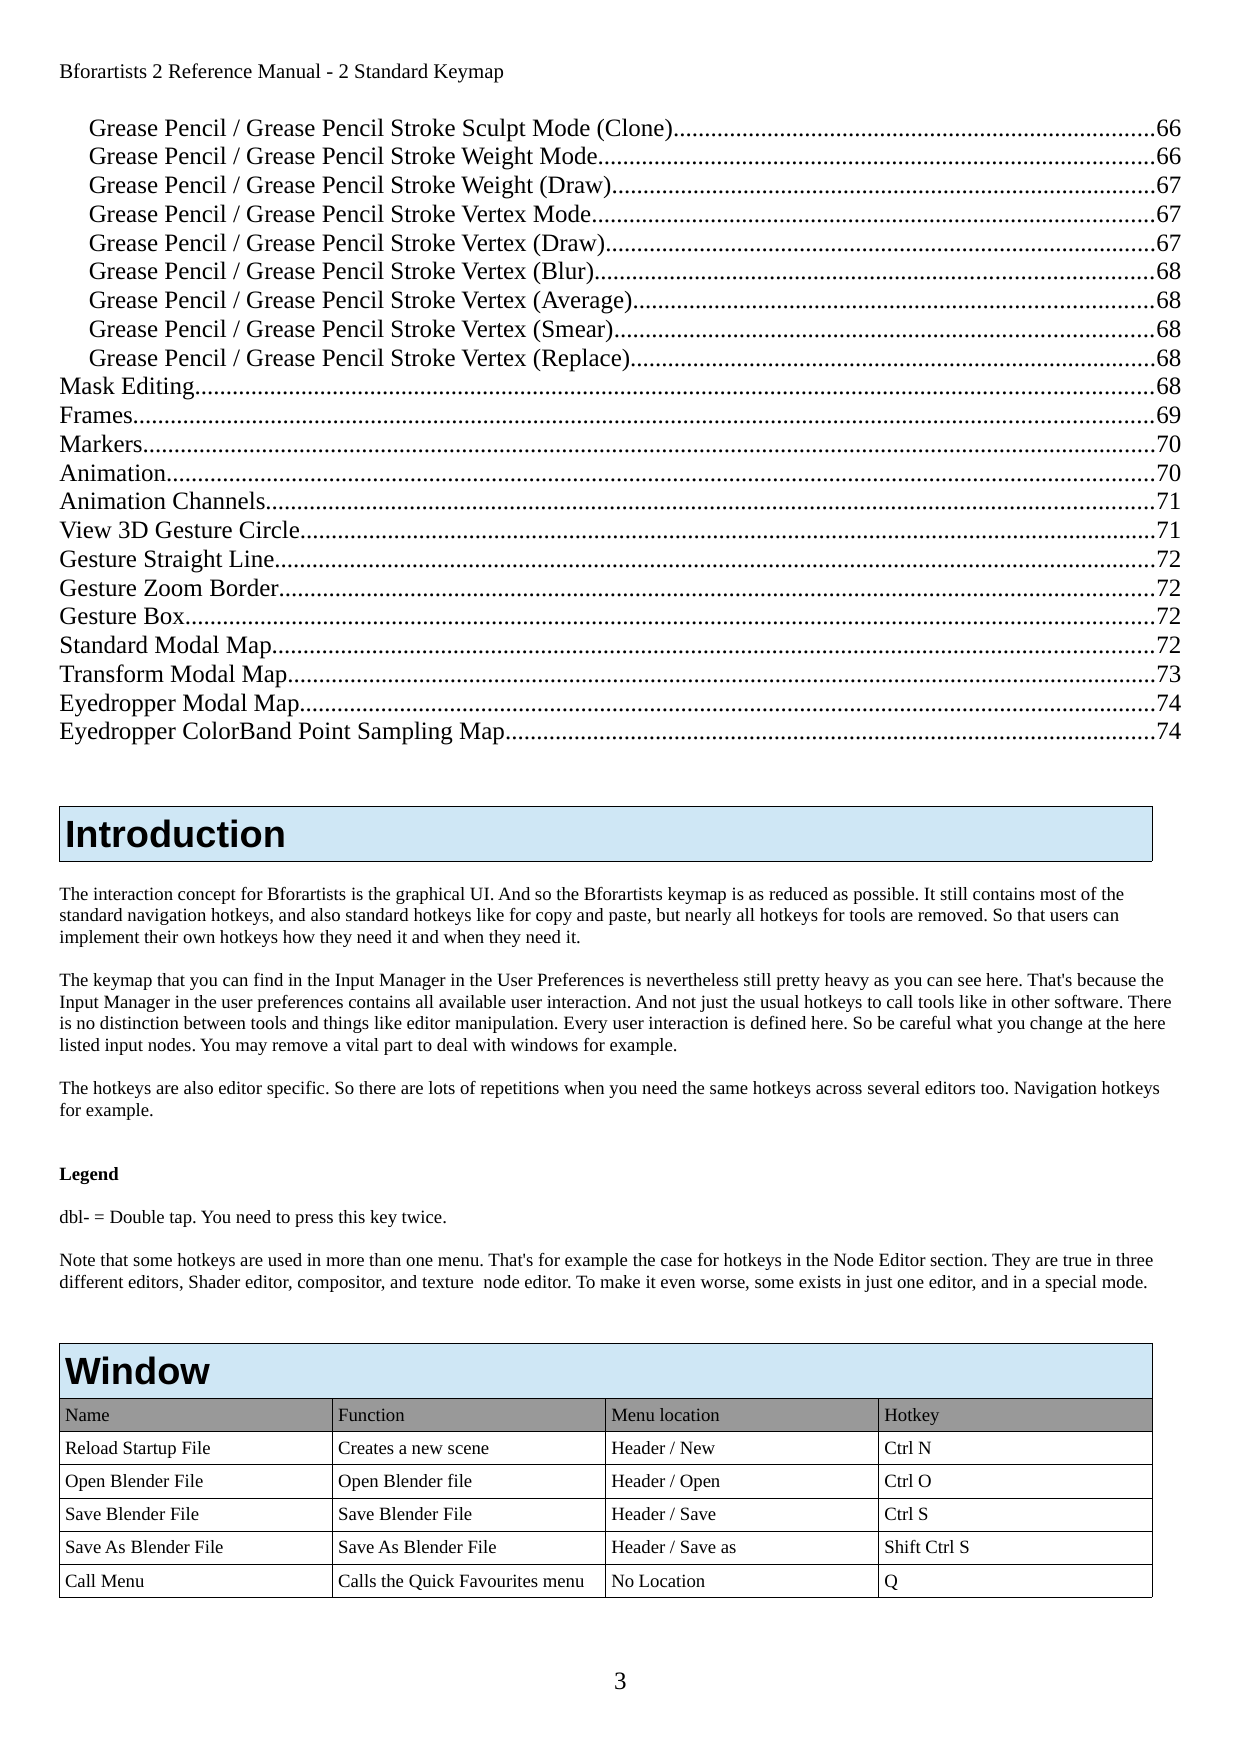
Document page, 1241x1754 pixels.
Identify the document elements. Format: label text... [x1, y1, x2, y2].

text Mask Editing 68 [59, 371, 1181, 400]
table_cell Header / Open [606, 1465, 878, 1497]
text Grease Pencil / Grease Pencil Stroke Weight Mode 66 [88, 141, 1181, 170]
table_cell Open Blender File [60, 1465, 332, 1497]
table_cell Save As Blender File [60, 1532, 332, 1564]
text Eyedropper ColorBand Point Sampling Map 74 [59, 716, 1181, 745]
text Gesture Box 72 [59, 601, 1181, 630]
table_header Window [60, 1344, 1152, 1398]
table_cell Reload Startup File [60, 1432, 332, 1464]
text Note that some hotkeys are used in more than one menu. That's for example the case for hotkeys in the Node Editor section. They are true in three different editors, Shader editor, compositor, and texture node editor. To make it even worse, some exists in just one editor, and in a special mode. [59, 1249, 1181, 1292]
table_cell Header / Save as [606, 1532, 878, 1564]
table_cell Save Blender File [60, 1499, 332, 1531]
table_cell Call Menu [60, 1565, 332, 1597]
text Grease Pencil / Grease Pencil Stroke Vertex (Draw) 67 [88, 228, 1181, 256]
table_cell No Location [606, 1565, 878, 1597]
text Gesture Straight Line 72 [59, 544, 1181, 573]
table_cell Ctrl S [879, 1499, 1152, 1531]
text Frames 69 [59, 400, 1181, 429]
table_cell Name [60, 1399, 332, 1431]
text Grease Pencil / Grease Pencil Stroke Vertex Mode 67 [88, 199, 1181, 228]
table_cell Open Blender file [333, 1465, 605, 1497]
text Grease Pencil / Grease Pencil Stroke Vertex (Smear) 68 [88, 314, 1181, 343]
text Eyedropper Modal Map 74 [59, 688, 1181, 716]
text Animation 70 [59, 458, 1181, 486]
table_cell Ctrl O [879, 1465, 1152, 1497]
text The keymap that you can find in the Input Manager in the User Preferences is nevertheless still pretty heavy as you can see here. That's because the Input Manager in the user preferences contains all available user interaction. And not just the usual hotkeys to call tools like in other software. There is no distinction between tools and things like editor manipulation. Every user interaction is defined here. So be careful what you change at the here listed input nodes. You may remove a vital part to deal with windows for example. [59, 969, 1181, 1055]
table_cell Save Blender File [333, 1499, 605, 1531]
table_cell Shift Ctrl S [879, 1532, 1152, 1564]
text The hotkeys are also editor specific. So there are lots of repetitions when you need the same hotkeys across several editors too. Navigation hotkeys for example. [59, 1077, 1181, 1120]
text Legend [59, 1163, 1181, 1185]
table_header Introduction [60, 807, 1152, 861]
table_cell Header / Save [606, 1499, 878, 1531]
text The interaction concept for Bforartists is the graphical UI. And so the Bforartists keymap is as reduced as possible. It still contains most of the standard navigation hotkeys, and also standard hotkeys like for copy and paste, but nearly all hotkeys for tools are removed. So that users can implement their own hotkeys how they need it and when they need it. [59, 883, 1181, 947]
text Grease Pencil / Grease Pencil Stroke Vertex (Average) 68 [88, 285, 1181, 314]
text View 3D Gesture Circle 71 [59, 515, 1181, 544]
text Grease Pencil / Grease Pencil Stroke Sculpt Mode (Clone) 66 [88, 113, 1181, 141]
text Grease Pencil / Grease Pencil Stroke Vertex (Replace) 68 [88, 343, 1181, 371]
table_cell Hotkey [879, 1399, 1152, 1431]
table_cell Menu location [606, 1399, 878, 1431]
table_cell Save As Blender File [333, 1532, 605, 1564]
text Markers 70 [59, 429, 1181, 458]
text Gesture Zoom Border 72 [59, 573, 1181, 601]
table_cell Calls the Quick Favourites menu [333, 1565, 605, 1597]
text dbl- = Double tap. You need to press this key twice. [59, 1206, 1181, 1228]
text Standard Modal Map 72 [59, 630, 1181, 659]
text Grease Pencil / Grease Pencil Stroke Vertex (Blur) 68 [88, 256, 1181, 285]
table_cell Q [879, 1565, 1152, 1597]
text Transform Modal Map 73 [59, 659, 1181, 688]
table_cell Header / New [606, 1432, 878, 1464]
text Grease Pencil / Grease Pencil Stroke Weight (Draw) 67 [88, 170, 1181, 199]
table_cell Function [333, 1399, 605, 1431]
table_cell Creates a new scene [333, 1432, 605, 1464]
text Animation Channels 71 [59, 486, 1181, 515]
table_cell Ctrl N [879, 1432, 1152, 1464]
